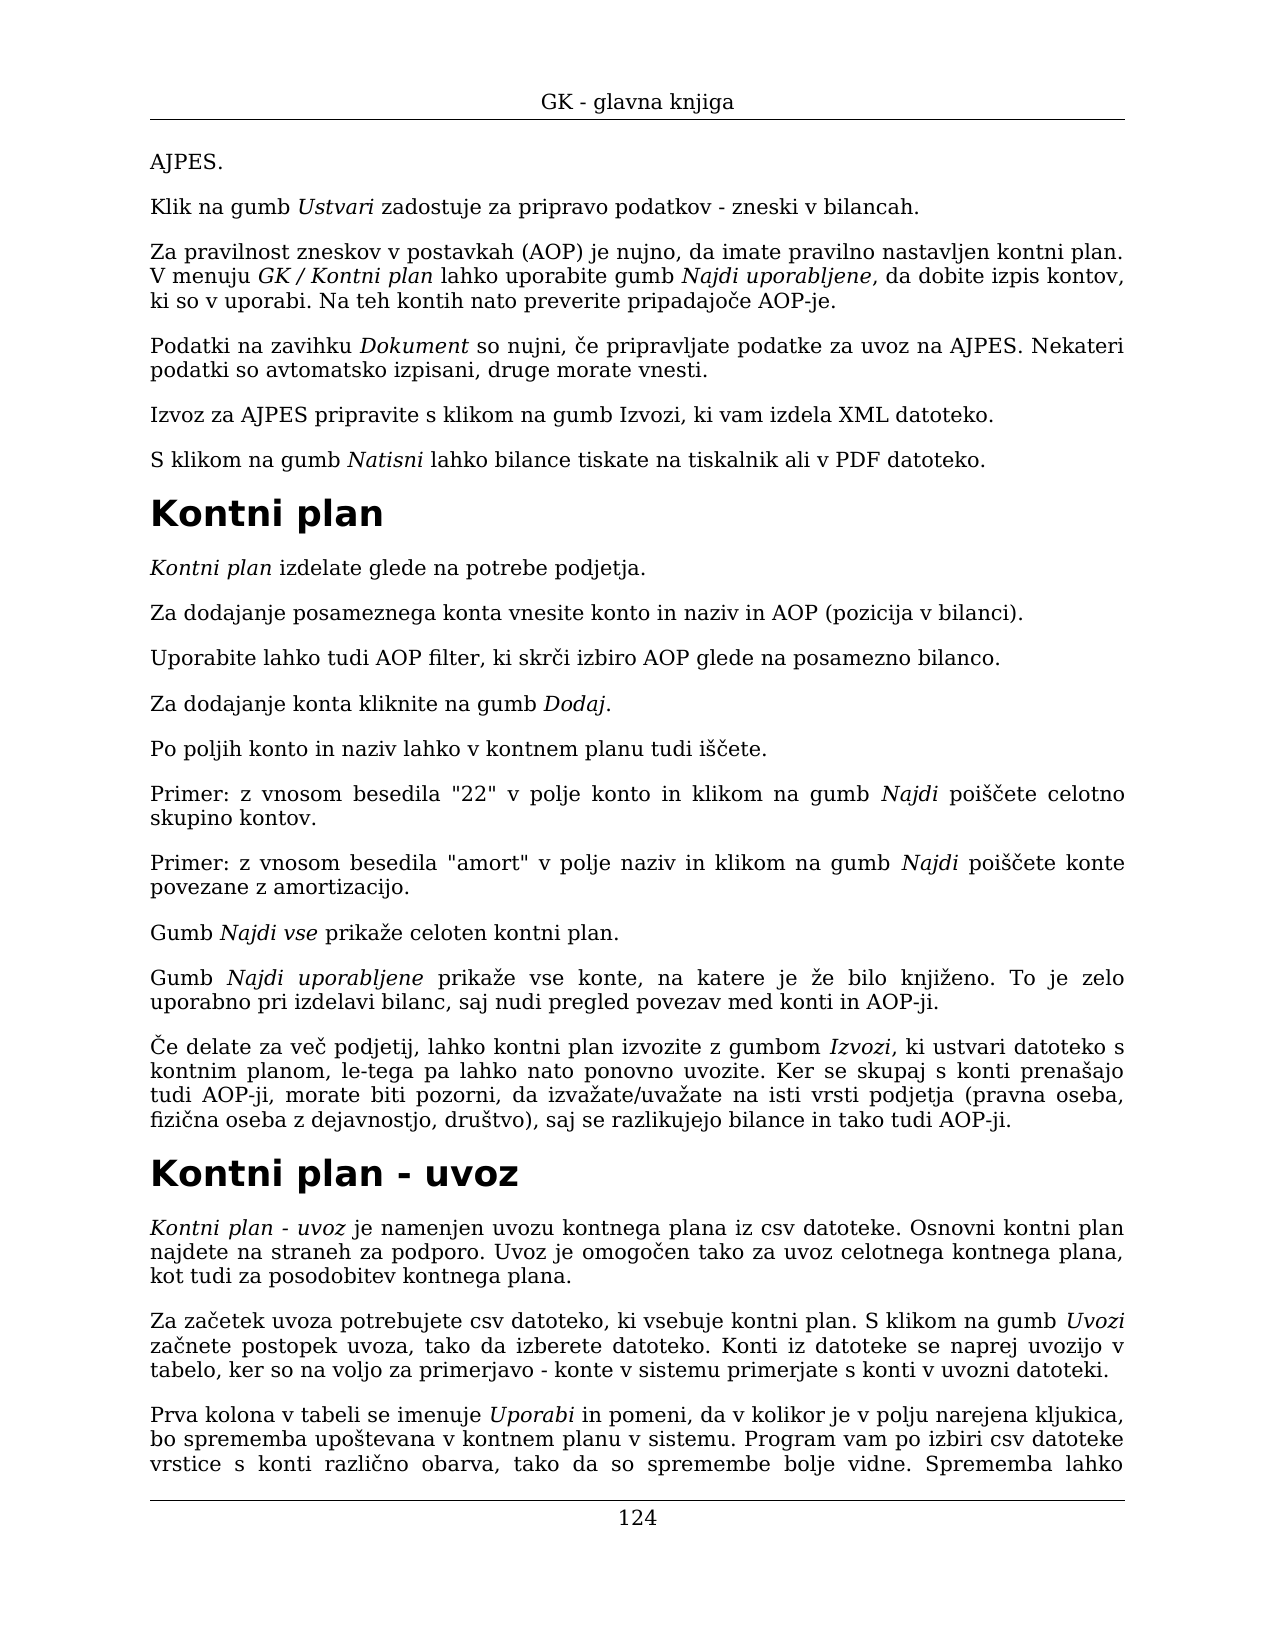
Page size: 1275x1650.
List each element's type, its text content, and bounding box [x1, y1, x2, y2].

text S klikom na gumb Natisni lahko bilance tiskate na tiskalnik ali v PDF datoteko. [150, 448, 1125, 473]
text Kontni plan - uvoz je namenjen uvozu kontnega plana iz csv datoteke. Osnovni kontni plan najdete na straneh za podporo. Uvoz je omogočen tako za uvoz celotnega kontnega plana, kot tudi za posodobitev kontnega plana. [150, 1216, 1125, 1288]
text Izvoz za AJPES pripravite s klikom na gumb Izvozi, ki vam izdela XML datoteko. [150, 403, 1125, 427]
text Za dodajanje konta kliknite na gumb Dodaj. [150, 692, 1125, 716]
text Gumb Najdi uporabljene prikaže vse konte, na katere je že bilo knjiženo. To je zelo uporabno pri izdelavi bilanc, saj nudi pregled povezav med konti in AOP-ji. [150, 966, 1125, 1014]
text Podatki na zavihku Dokument so nujni, če pripravljate podatke za uvoz na AJPES. Nekateri podatki so avtomatsko izpisani, druge morate vnesti. [150, 334, 1125, 382]
text Klik na gumb Ustvari zadostuje za pripravo podatkov - zneski v bilancah. [150, 195, 1125, 219]
text Uporabite lahko tudi AOP filter, ki skrči izbiro AOP glede na posamezno bilanco. [150, 646, 1125, 671]
text Za pravilnost zneskov v postavkah (AOP) je nujno, da imate pravilno nastavljen kontni plan. V menuju GK / Kontni plan lahko uporabite gumb Najdi uporabljene, da dobite izpis kontov, ki so v uporabi. Na teh kontih nato preverite pripadajoče AOP-je. [150, 240, 1125, 313]
text Po poljih konto in naziv lahko v kontnem planu tudi iščete. [150, 737, 1125, 761]
text Gumb Najdi vse prikaže celoten kontni plan. [150, 921, 1125, 945]
text Kontni plan [150, 493, 1125, 535]
text Prva kolona v tabeli se imenuje Uporabi in pomeni, da v kolikor je v polju narejena kljukica, bo sprememba upoštevana v kontnem planu v sistemu. Program vam po izbiri csv datoteke vrstice s konti različno obarva, tako da so spremembe bolje vidne. Sprememba lahko [150, 1403, 1125, 1476]
text Za začetek uvoza potrebujete csv datoteko, ki vsebuje kontni plan. S klikom na gumb Uvozi začnete postopek uvoza, tako da izberete datoteko. Konti iz datoteke se naprej uvozijo v tabelo, ker so na voljo za primerjavo - konte v sistemu primerjate s konti v uvozni datoteki. [150, 1309, 1125, 1382]
text Primer: z vnosom besedila "22" v polje konto in klikom na gumb Najdi poiščete celotno skupino kontov. [150, 782, 1125, 830]
text AJPES. [150, 150, 1125, 174]
text Kontni plan - uvoz [150, 1153, 1125, 1195]
text Primer: z vnosom besedila "amort" v polje naziv in klikom na gumb Najdi poiščete konte povezane z amortizacijo. [150, 851, 1125, 900]
text Za dodajanje posameznega konta vnesite konto in naziv in AOP (pozicija v bilanci). [150, 601, 1125, 626]
text Če delate za več podjetij, lahko kontni plan izvozite z gumbom Izvozi, ki ustvari datoteko s kontnim planom, le-tega pa lahko nato ponovno uvozite. Ker se skupaj s konti prenašajo tudi AOP-ji, morate biti pozorni, da izvažate/uvažate na isti vrsti podjetja (pravna oseba, fizična oseba z dejavnostjo, društvo), saj se razlikujejo bilance in tako tudi AOP-ji. [150, 1035, 1125, 1132]
text Kontni plan izdelate glede na potrebe podjetja. [150, 556, 1125, 581]
